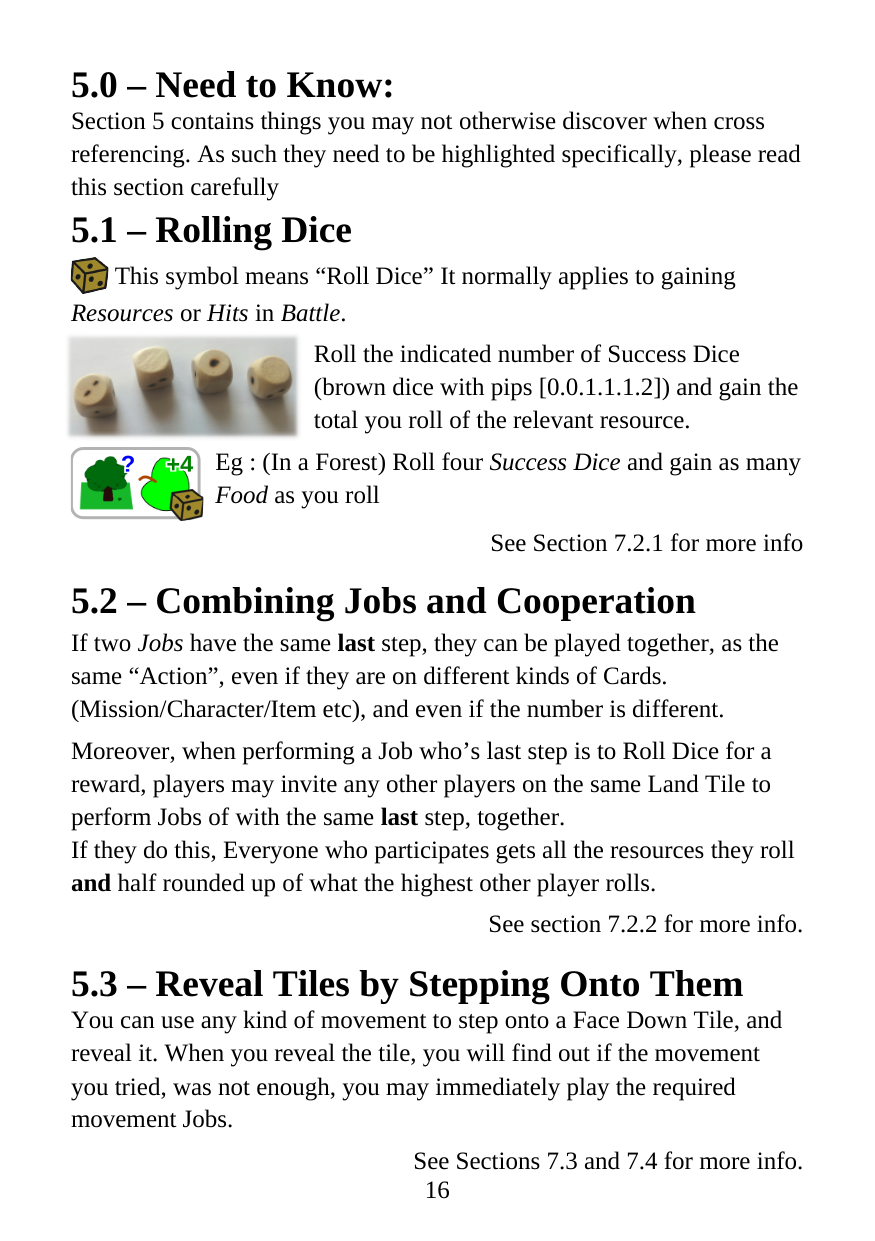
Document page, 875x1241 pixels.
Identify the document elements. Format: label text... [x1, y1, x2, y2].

text If two Jobs have the same last step, they can be played together, as the same “Action”, even if they are on different kinds of Cards. (Mission/Character/Item etc), and even if the number is different. [71, 628, 803, 723]
text This symbol means “Roll Dice” It normally applies to gaining Resources or Hits in Battle. [71, 257, 803, 327]
subtitle 5.2 – Combining Jobs and Cooperation [71, 578, 803, 622]
text Roll the indicated number of Success Dice (brown dice with pips [0.0.1.1.1.2]) and gain the total you roll of the relevant resource. [302, 339, 803, 434]
text See section 7.2.2 for more info. [71, 909, 803, 938]
text See Section 7.2.1 for more info [71, 528, 803, 557]
text Section 5 contains things you may not otherwise discover when cross referencing. As such they need to be highlighted specifically, please read this section carefully [71, 106, 803, 201]
text Eg : (In a Forest) Roll four Success Dice and gain as many Food as you roll [204, 447, 803, 509]
subtitle 5.0 – Need to Know: [71, 62, 803, 105]
picture [64, 332, 302, 441]
picture [70, 257, 109, 294]
subtitle 5.3 – Reveal Tiles by Stepping Onto Them [71, 962, 803, 1005]
picture [70, 447, 204, 521]
text Moreover, when performing a Job who’s last step is to Roll Dice for a reward, players may invite any other players on the same Land Tile to perform Jobs of with the same last step, together. [71, 736, 803, 831]
subtitle 5.1 – Rolling Dice [71, 208, 803, 251]
text You can use any kind of movement to step onto a Face Down Tile, and reveal it. When you reveal the tile, you will find out if the movement you tried, was not enough, you may immediately play the required movement Jobs. [71, 1006, 803, 1133]
text See Sections 7.3 and 7.4 for more info. [71, 1146, 803, 1175]
text If they do this, Everyone who participates gets all the resources they roll and half rounded up of what the highest other player rolls. [71, 835, 803, 897]
